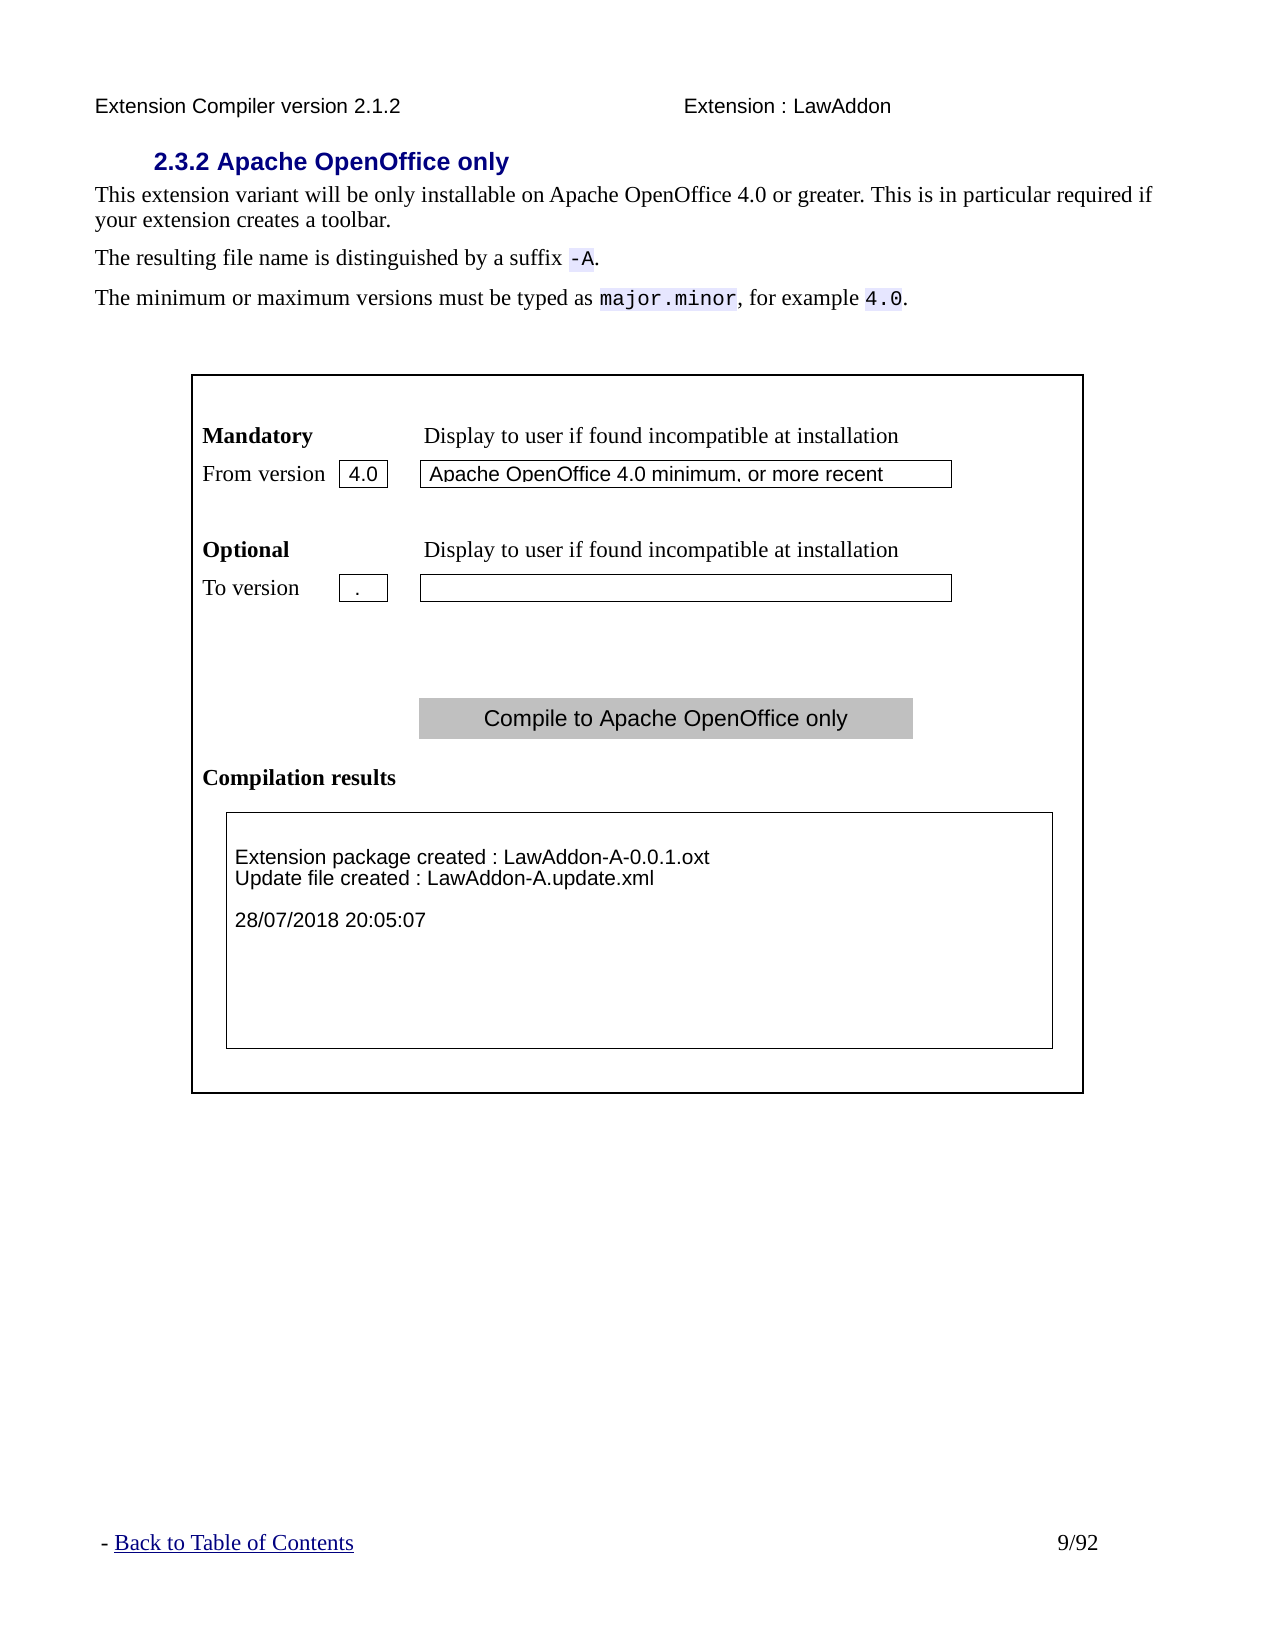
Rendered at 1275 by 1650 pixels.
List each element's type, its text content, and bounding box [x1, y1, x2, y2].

text This extension variant will be only installable on Apache OpenOffice 4.0 or greater. This is in particular required if your extension creates a toolbar. [94, 181, 1181, 232]
text The resulting file name is distinguished by a suffix -A. [94, 245, 1181, 272]
text [388, 461, 420, 486]
text Compilation results [202, 765, 1073, 791]
text [388, 575, 420, 600]
text To version [202, 575, 339, 600]
text [952, 461, 1073, 486]
subtitle Apache OpenOffice only [153, 147, 1181, 176]
text Optional Display to user if found incompatible at installation [202, 537, 1073, 562]
text Mandatory Display to user if found incompatible at installation [202, 423, 1073, 448]
text [952, 575, 1073, 600]
text The minimum or maximum versions must be typed as major.minor, for example 4.0. [94, 284, 1181, 311]
text From version [202, 461, 339, 486]
